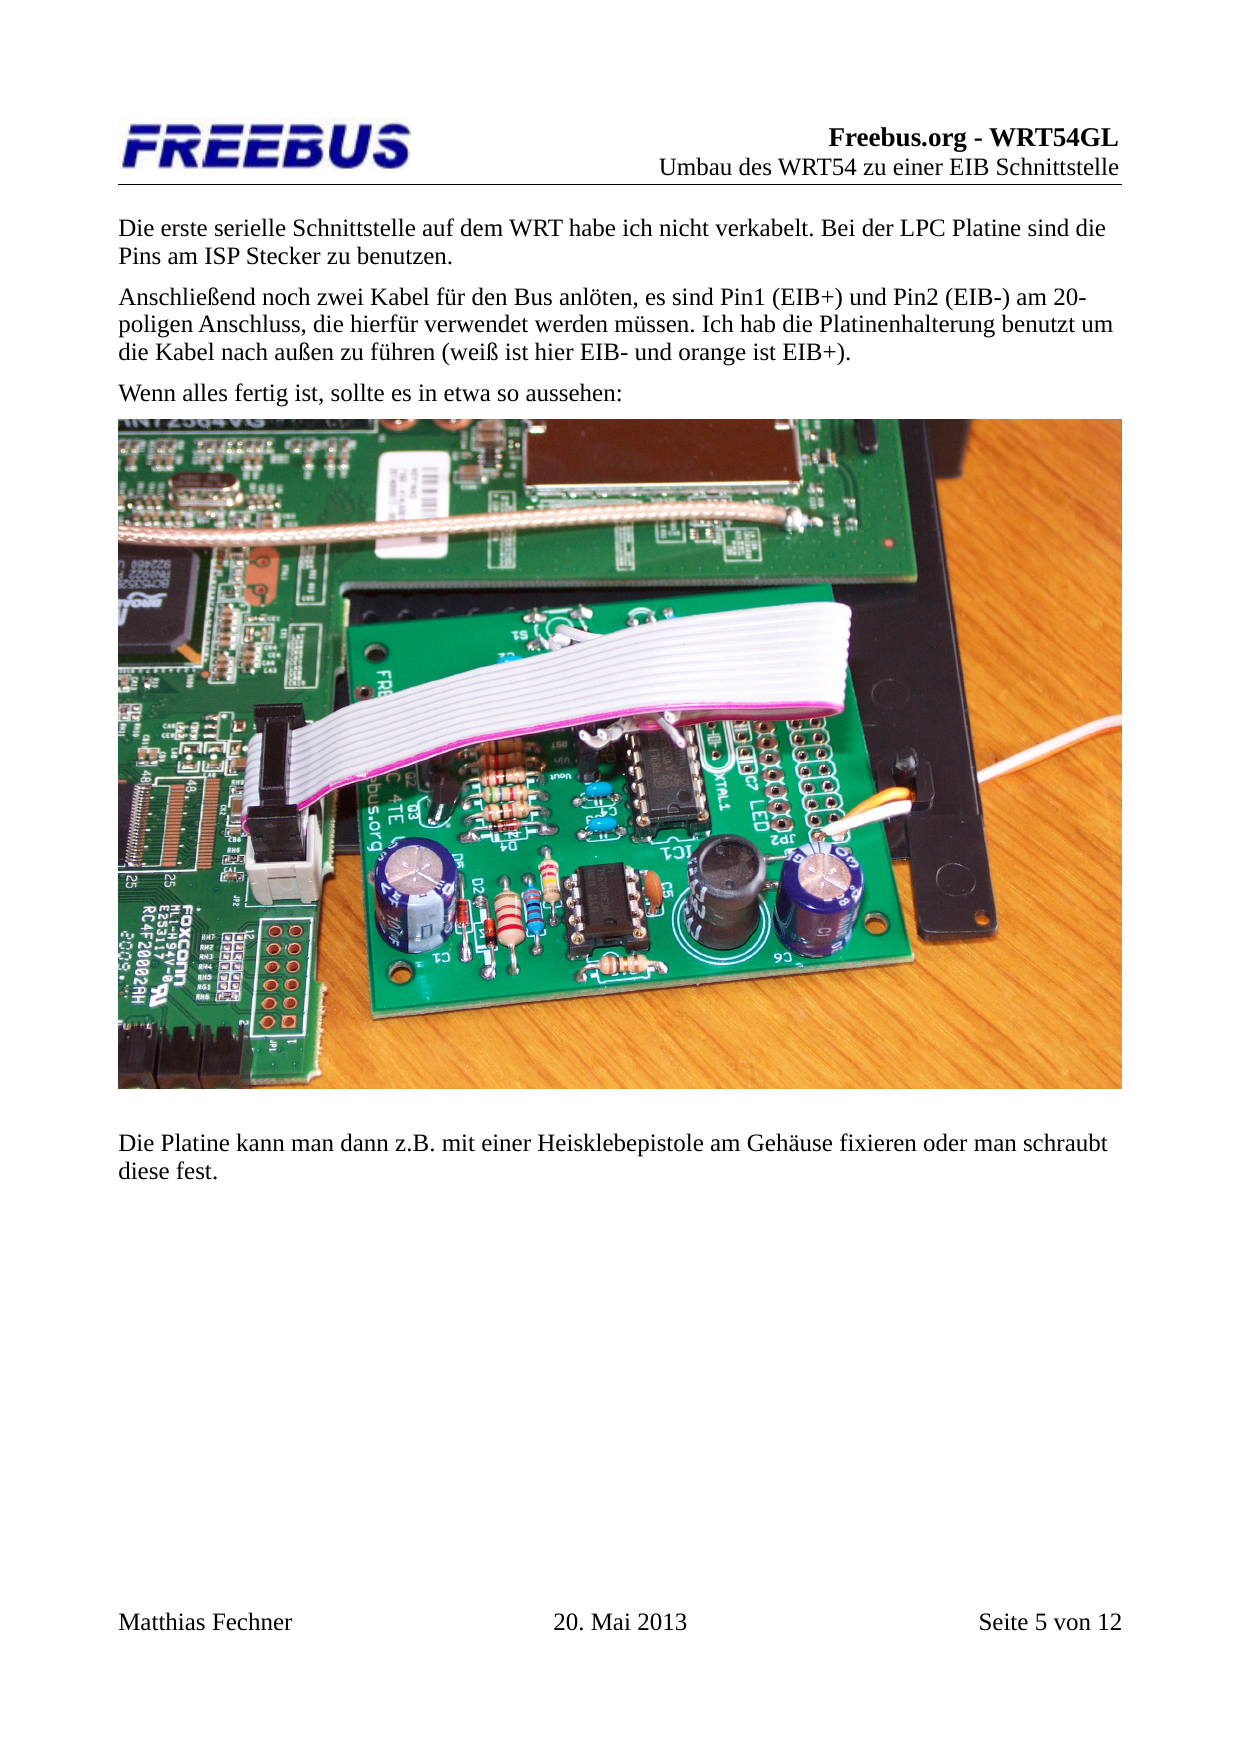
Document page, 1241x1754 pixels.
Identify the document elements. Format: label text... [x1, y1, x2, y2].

picture [118, 419, 1122, 1089]
text Die erste serielle Schnittstelle auf dem WRT habe ich nicht verkabelt. Bei der LPC Platine sind die Pins am ISP Stecker zu benutzen. [118, 213, 1122, 269]
text Anschließend noch zwei Kabel für den Bus anlöten, es sind Pin1 (EIB+) und Pin2 (EIB-) am 20-poligen Anschluss, die hierfür verwendet werden müssen. Ich hab die Platinenhalterung benutzt um die Kabel nach außen zu führen (weiß ist hier EIB- und orange ist EIB+). [118, 282, 1122, 366]
text Die Platine kann man dann z.B. mit einer Heisklebepistole am Gehäuse fixieren oder man schraubt diese fest. [118, 1128, 1122, 1184]
picture [118, 118, 411, 172]
text Wenn alles fertig ist, sollte es in etwa so aussehen: [118, 378, 1122, 407]
